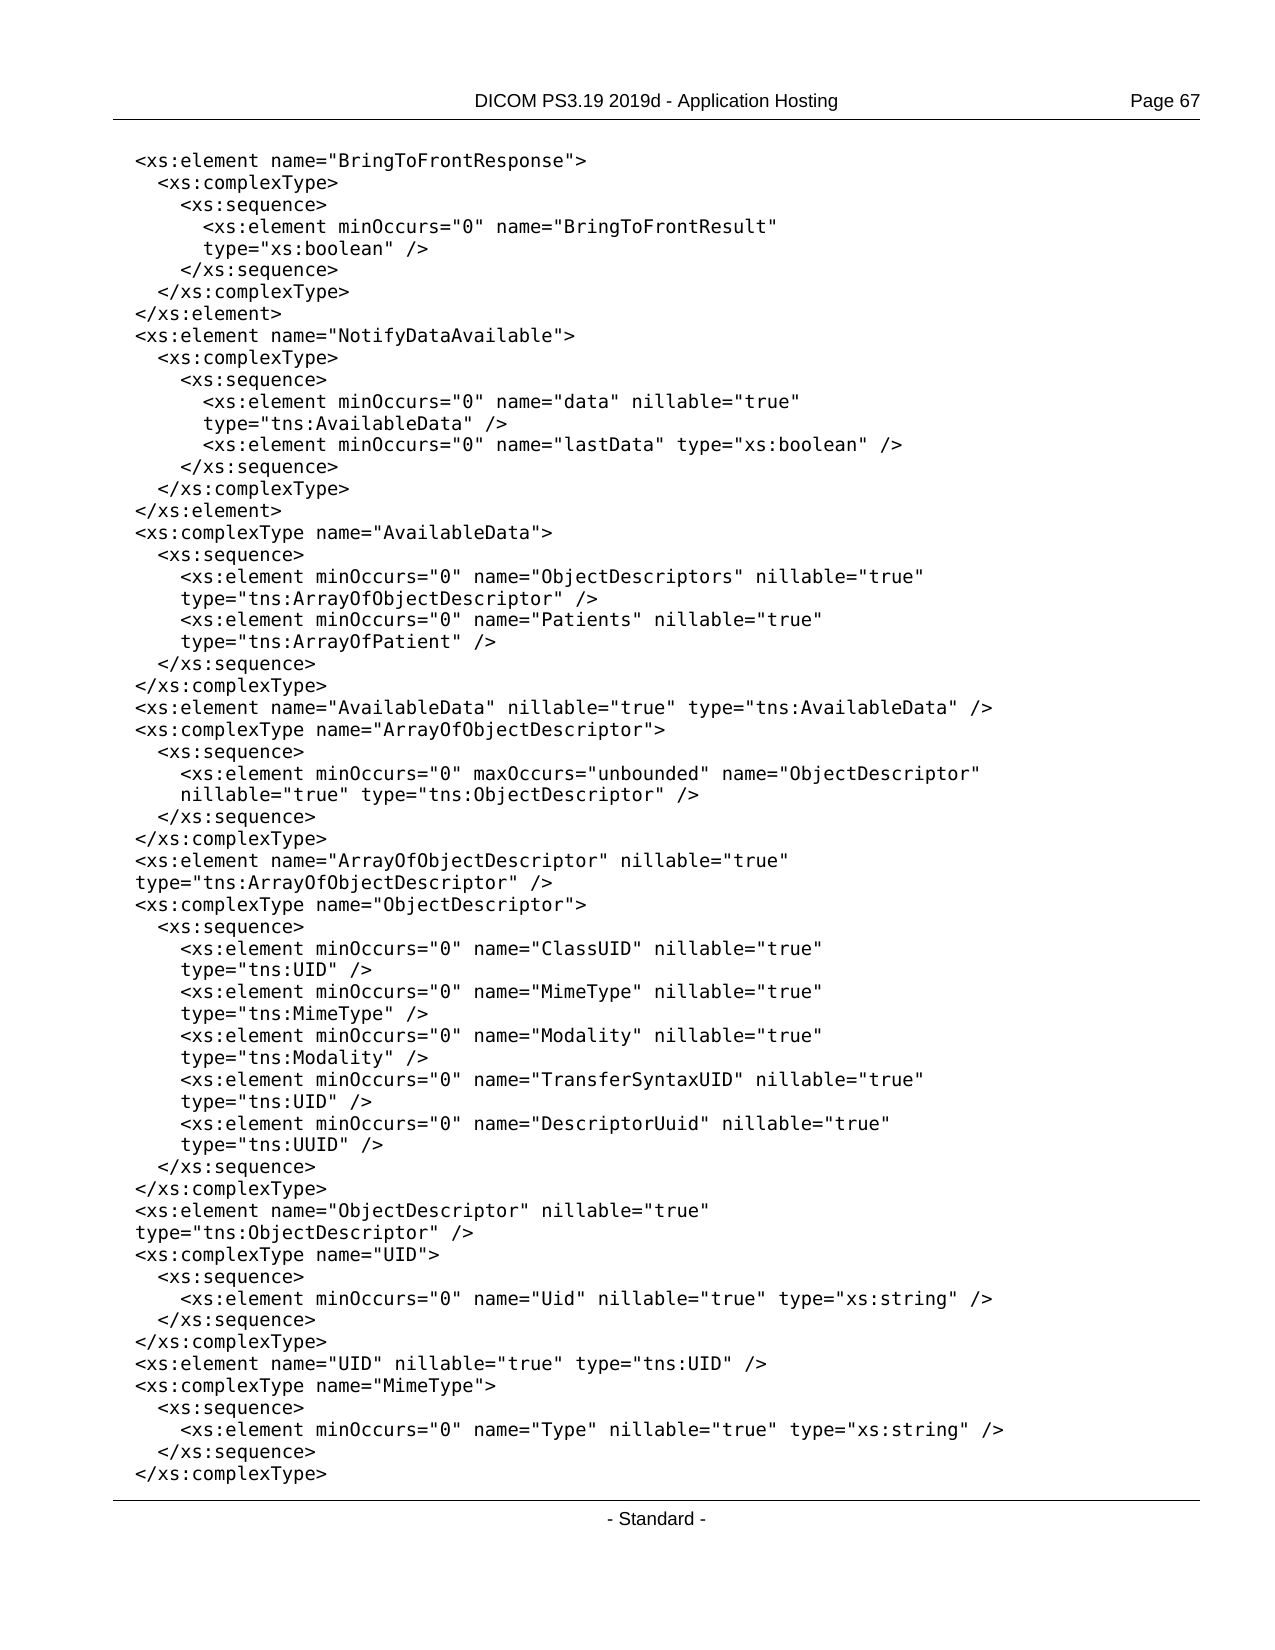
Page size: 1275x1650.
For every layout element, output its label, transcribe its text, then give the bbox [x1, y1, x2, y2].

text <xs:element name="BringToFrontResponse"> <xs:complexType> <xs:sequence> <xs:element minOccurs="0" name="BringToFrontResult" type="xs:boolean" /> </xs:sequence> </xs:complexType> </xs:element> <xs:element name="NotifyDataAvailable"> <xs:complexType> <xs:sequence> <xs:element minOccurs="0" name="data" nillable="true" type="tns:AvailableData" /> <xs:element minOccurs="0" name="lastData" type="xs:boolean" /> </xs:sequence> </xs:complexType> </xs:element> <xs:complexType name="AvailableData"> <xs:sequence> <xs:element minOccurs="0" name="ObjectDescriptors" nillable="true" type="tns:ArrayOfObjectDescriptor" /> <xs:element minOccurs="0" name="Patients" nillable="true" type="tns:ArrayOfPatient" /> </xs:sequence> </xs:complexType> <xs:element name="AvailableData" nillable="true" type="tns:AvailableData" /> <xs:complexType name="ArrayOfObjectDescriptor"> <xs:sequence> <xs:element minOccurs="0" maxOccurs="unbounded" name="ObjectDescriptor" nillable="true" type="tns:ObjectDescriptor" /> </xs:sequence> </xs:complexType> <xs:element name="ArrayOfObjectDescriptor" nillable="true" type="tns:ArrayOfObjectDescriptor" /> <xs:complexType name="ObjectDescriptor"> <xs:sequence> <xs:element minOccurs="0" name="ClassUID" nillable="true" type="tns:UID" /> <xs:element minOccurs="0" name="MimeType" nillable="true" type="tns:MimeType" /> <xs:element minOccurs="0" name="Modality" nillable="true" type="tns:Modality" /> <xs:element minOccurs="0" name="TransferSyntaxUID" nillable="true" type="tns:UID" /> <xs:element minOccurs="0" name="DescriptorUuid" nillable="true" type="tns:UUID" /> </xs:sequence> </xs:complexType> <xs:element name="ObjectDescriptor" nillable="true" type="tns:ObjectDescriptor" /> <xs:complexType name="UID"> <xs:sequence> <xs:element minOccurs="0" name="Uid" nillable="true" type="xs:string" /> </xs:sequence> </xs:complexType> <xs:element name="UID" nillable="true" type="tns:UID" /> <xs:complexType name="MimeType"> <xs:sequence> <xs:element minOccurs="0" name="Type" nillable="true" type="xs:string" /> </xs:sequence> </xs:complexType> [112, 150, 1200, 1484]
